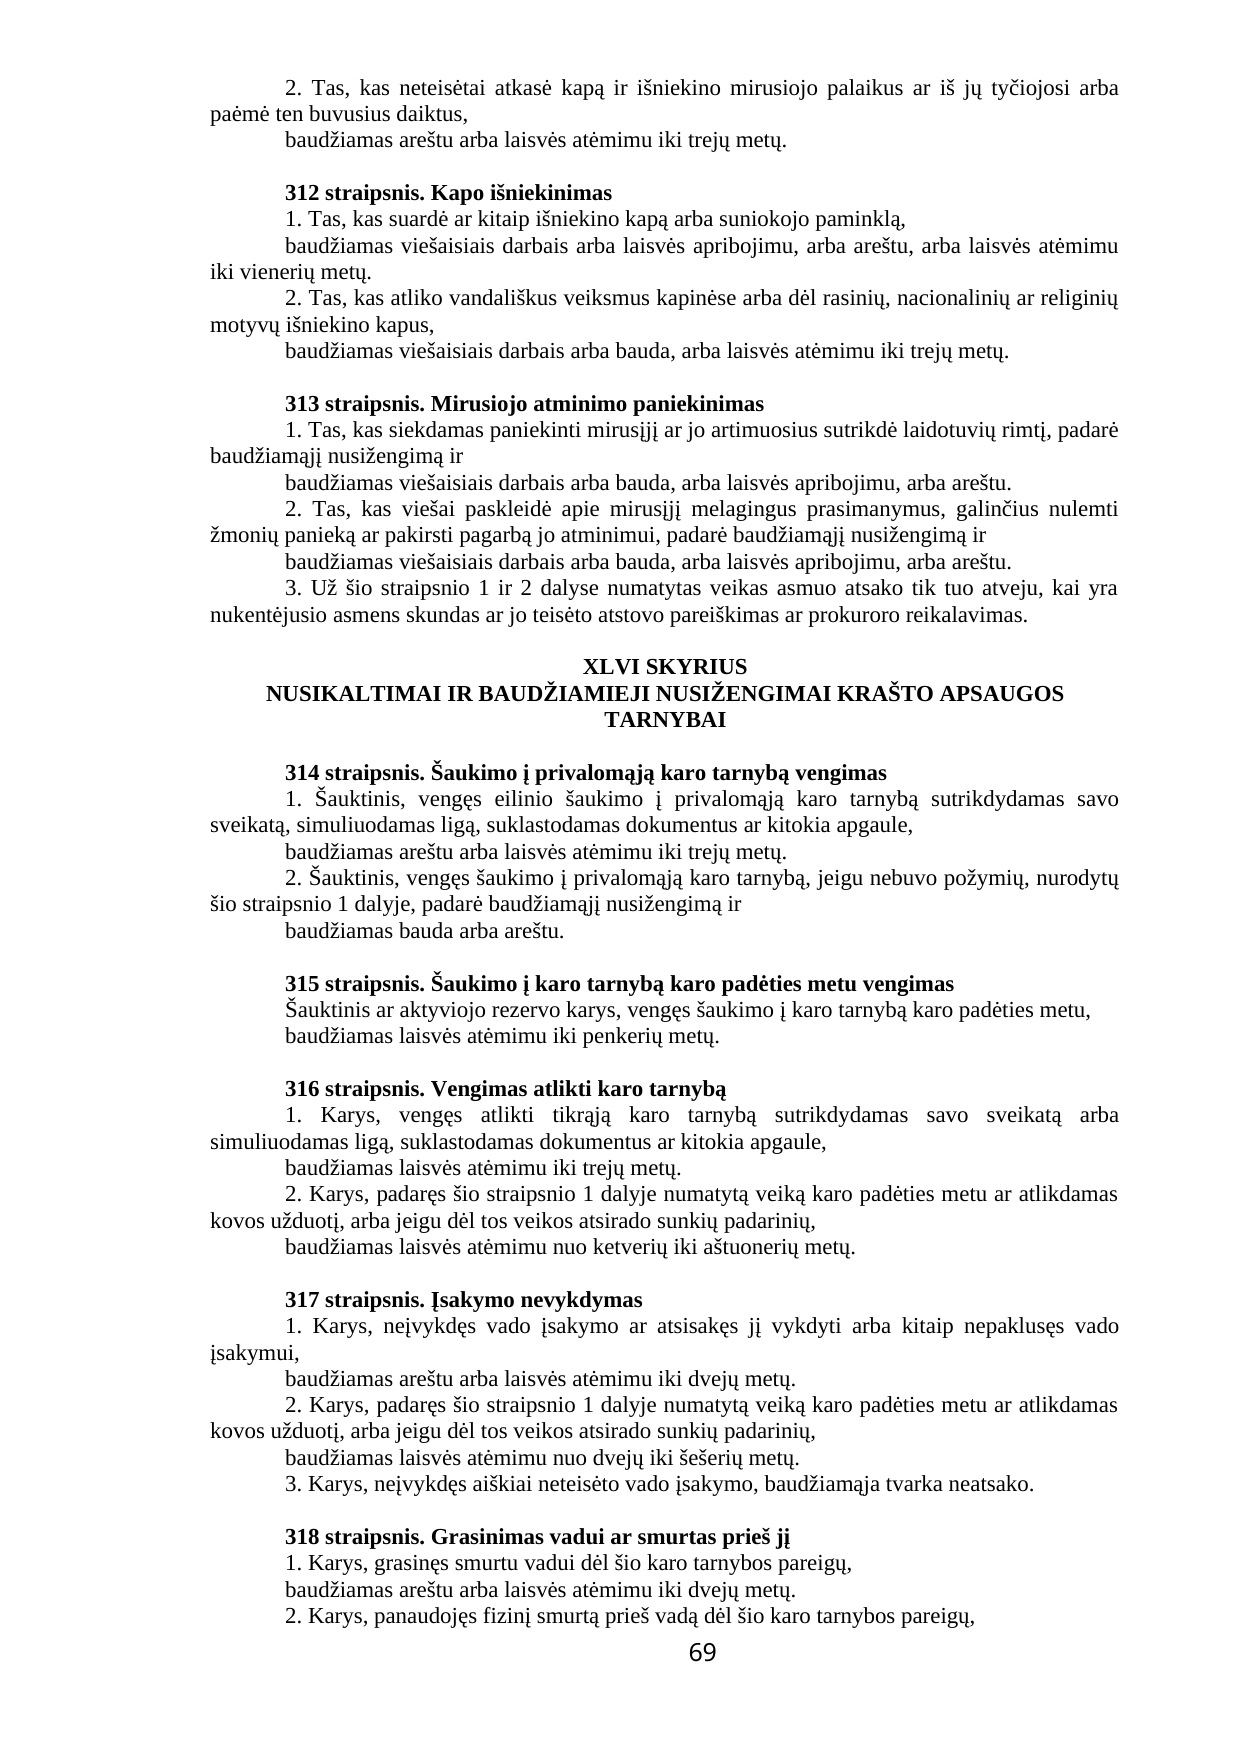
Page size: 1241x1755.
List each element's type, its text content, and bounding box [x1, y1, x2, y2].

text Nusikaltimai IR BAUDŽIAMIEJI NUSIŽENGIMAI krašto apsaugos tarnybAI [210, 680, 1120, 732]
text baudžiamas viešaisiais darbais arba bauda, arba laisvės apribojimu, arba areštu. [210, 548, 1120, 574]
text baudžiamas viešaisiais darbais arba laisvės apribojimu, arba areštu, arba laisvės atėmimu iki vienerių metų. [210, 232, 1120, 284]
text 3. Už šio straipsnio 1 ir 2 dalyse numatytas veikas asmuo atsako tik tuo atveju, kai yra nukentėjusio asmens skundas ar jo teisėto atstovo pareiškimas ar prokuroro reikalavimas. [210, 574, 1120, 627]
text 3. Karys, neįvykdęs aiškiai neteisėto vado įsakymo, baudžiamąja tvarka neatsako. [210, 1470, 1120, 1497]
text baudžiamas laisvės atėmimu iki trejų metų. [210, 1154, 1120, 1180]
text baudžiamas laisvės atėmimu nuo dvejų iki šešerių metų. [210, 1444, 1120, 1470]
text Šauktinis ar aktyviojo rezervo karys, vengęs šaukimo į karo tarnybą karo padėties metu, [210, 996, 1120, 1022]
text 2. Karys, padaręs šio straipsnio 1 dalyje numatytą veiką karo padėties metu ar atlikdamas kovos užduotį, arba jeigu dėl tos veikos atsirado sunkių padarinių, [210, 1180, 1120, 1233]
text baudžiamas viešaisiais darbais arba bauda, arba laisvės apribojimu, arba areštu. [210, 469, 1120, 495]
text 318 straipsnis. Grasinimas vadui ar smurtas prieš jį [210, 1523, 1120, 1549]
text baudžiamas areštu arba laisvės atėmimu iki trejų metų. [210, 126, 1120, 153]
text 2. Tas, kas neteisėtai atkasė kapą ir išniekino mirusiojo palaikus ar iš jų tyčiojosi arba paėmė ten buvusius daiktus, [210, 73, 1120, 126]
text baudžiamas areštu arba laisvės atėmimu iki dvejų metų. [210, 1365, 1120, 1391]
text 1. Karys, neįvykdęs vado įsakymo ar atsisakęs jį vykdyti arba kitaip nepaklusęs vado įsakymui, [210, 1312, 1120, 1365]
text 2. Šauktinis, vengęs šaukimo į privalomąją karo tarnybą, jeigu nebuvo požymių, nurodytų šio straipsnio 1 dalyje, padarė baudžiamąjį nusižengimą ir [210, 864, 1120, 917]
text 2. Tas, kas atliko vandališkus veiksmus kapinėse arba dėl rasinių, nacionalinių ar religinių motyvų išniekino kapus, [210, 284, 1120, 337]
text 1. Karys, grasinęs smurtu vadui dėl šio karo tarnybos pareigų, [210, 1549, 1120, 1576]
text baudžiamas areštu arba laisvės atėmimu iki trejų metų. [210, 838, 1120, 864]
text baudžiamas areštu arba laisvės atėmimu iki dvejų metų. [210, 1576, 1120, 1602]
text 1. Karys, vengęs atlikti tikrąją karo tarnybą sutrikdydamas savo sveikatą arba simuliuodamas ligą, suklastodamas dokumentus ar kitokia apgaule, [210, 1101, 1120, 1154]
text 313 straipsnis. Mirusiojo atminimo paniekinimas [210, 390, 1120, 416]
text 2. Tas, kas viešai paskleidė apie mirusįjį melagingus prasimanymus, galinčius nulemti žmonių panieką ar pakirsti pagarbą jo atminimui, padarė baudžiamąjį nusižengimą ir [210, 495, 1120, 548]
text 316 straipsnis. Vengimas atlikti karo tarnybą [210, 1075, 1120, 1101]
text baudžiamas laisvės atėmimu iki penkerių metų. [210, 1022, 1120, 1049]
text 1. Šauktinis, vengęs eilinio šaukimo į privalomąją karo tarnybą sutrikdydamas savo sveikatą, simuliuodamas ligą, suklastodamas dokumentus ar kitokia apgaule, [210, 785, 1120, 838]
text 314 straipsnis. Šaukimo į privalomąją karo tarnybą vengimas [210, 759, 1120, 785]
text 315 straipsnis. Šaukimo į karo tarnybą karo padėties metu vengimas [210, 969, 1120, 996]
text 2. Karys, padaręs šio straipsnio 1 dalyje numatytą veiką karo padėties metu ar atlikdamas kovos užduotį, arba jeigu dėl tos veikos atsirado sunkių padarinių, [210, 1391, 1120, 1444]
text 1. Tas, kas suardė ar kitaip išniekino kapą arba suniokojo paminklą, [210, 205, 1120, 232]
text baudžiamas laisvės atėmimu nuo ketverių iki aštuonerių metų. [210, 1233, 1120, 1259]
subtitle XLVI skyrius [210, 653, 1120, 680]
text 1. Tas, kas siekdamas paniekinti mirusįjį ar jo artimuosius sutrikdė laidotuvių rimtį, padarė baudžiamąjį nusižengimą ir [210, 416, 1120, 469]
text 317 straipsnis. Įsakymo nevykdymas [210, 1286, 1120, 1312]
text baudžiamas bauda arba areštu. [210, 917, 1120, 943]
text baudžiamas viešaisiais darbais arba bauda, arba laisvės atėmimu iki trejų metų. [210, 337, 1120, 363]
text 312 straipsnis. Kapo išniekinimas [210, 179, 1120, 205]
text 2. Karys, panaudojęs fizinį smurtą prieš vadą dėl šio karo tarnybos pareigų, [210, 1602, 1120, 1628]
